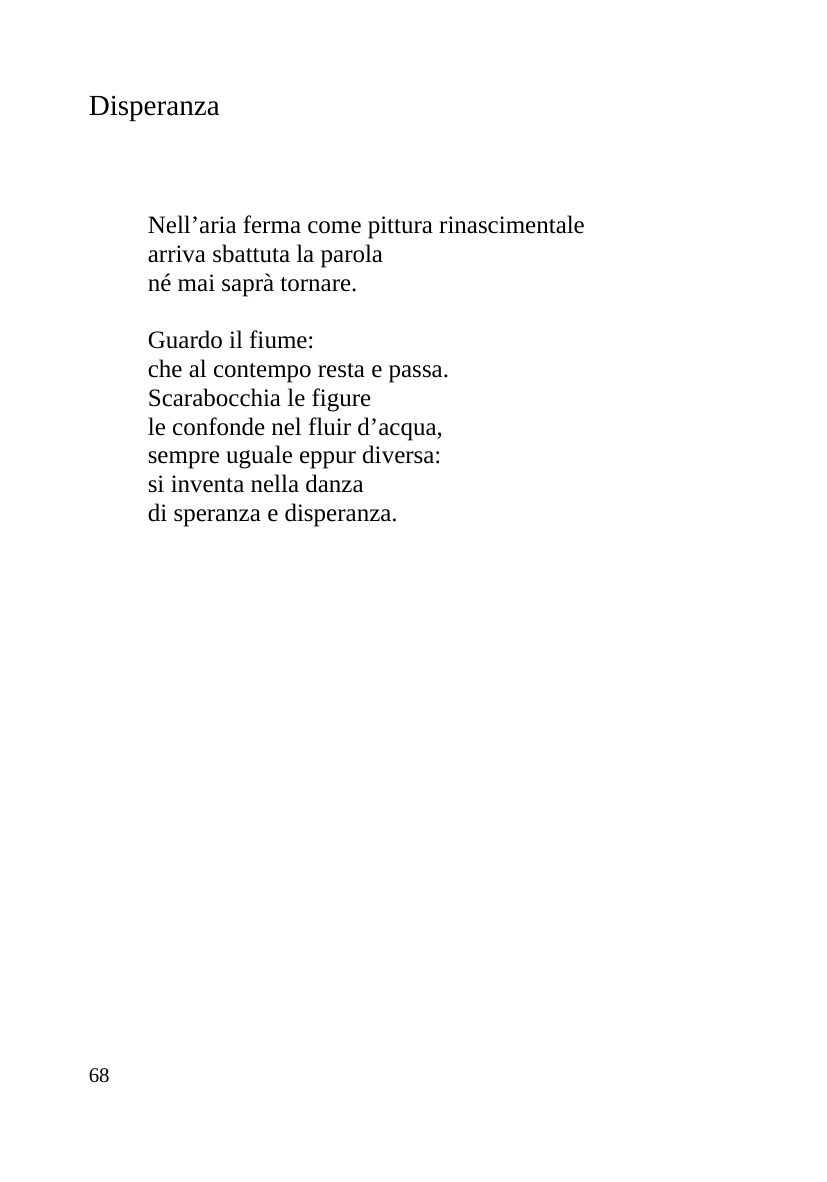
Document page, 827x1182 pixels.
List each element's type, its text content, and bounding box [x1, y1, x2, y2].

text Disperanza [88, 88, 738, 122]
text né mai saprà tornare. [148, 268, 738, 297]
text arriva sbattuta la parola [148, 239, 738, 268]
text Guardo il fiume: [148, 326, 738, 354]
text che al contempo resta e passa. [148, 354, 738, 383]
text le confonde nel fluir d’acqua, [148, 412, 738, 441]
text sempre uguale eppur diversa: [148, 441, 738, 469]
text Nell’aria ferma come pittura rinascimentale [148, 211, 738, 239]
text Scarabocchia le figure [148, 383, 738, 412]
text di speranza e disperanza. [148, 498, 738, 527]
text si inventa nella danza [148, 469, 738, 498]
